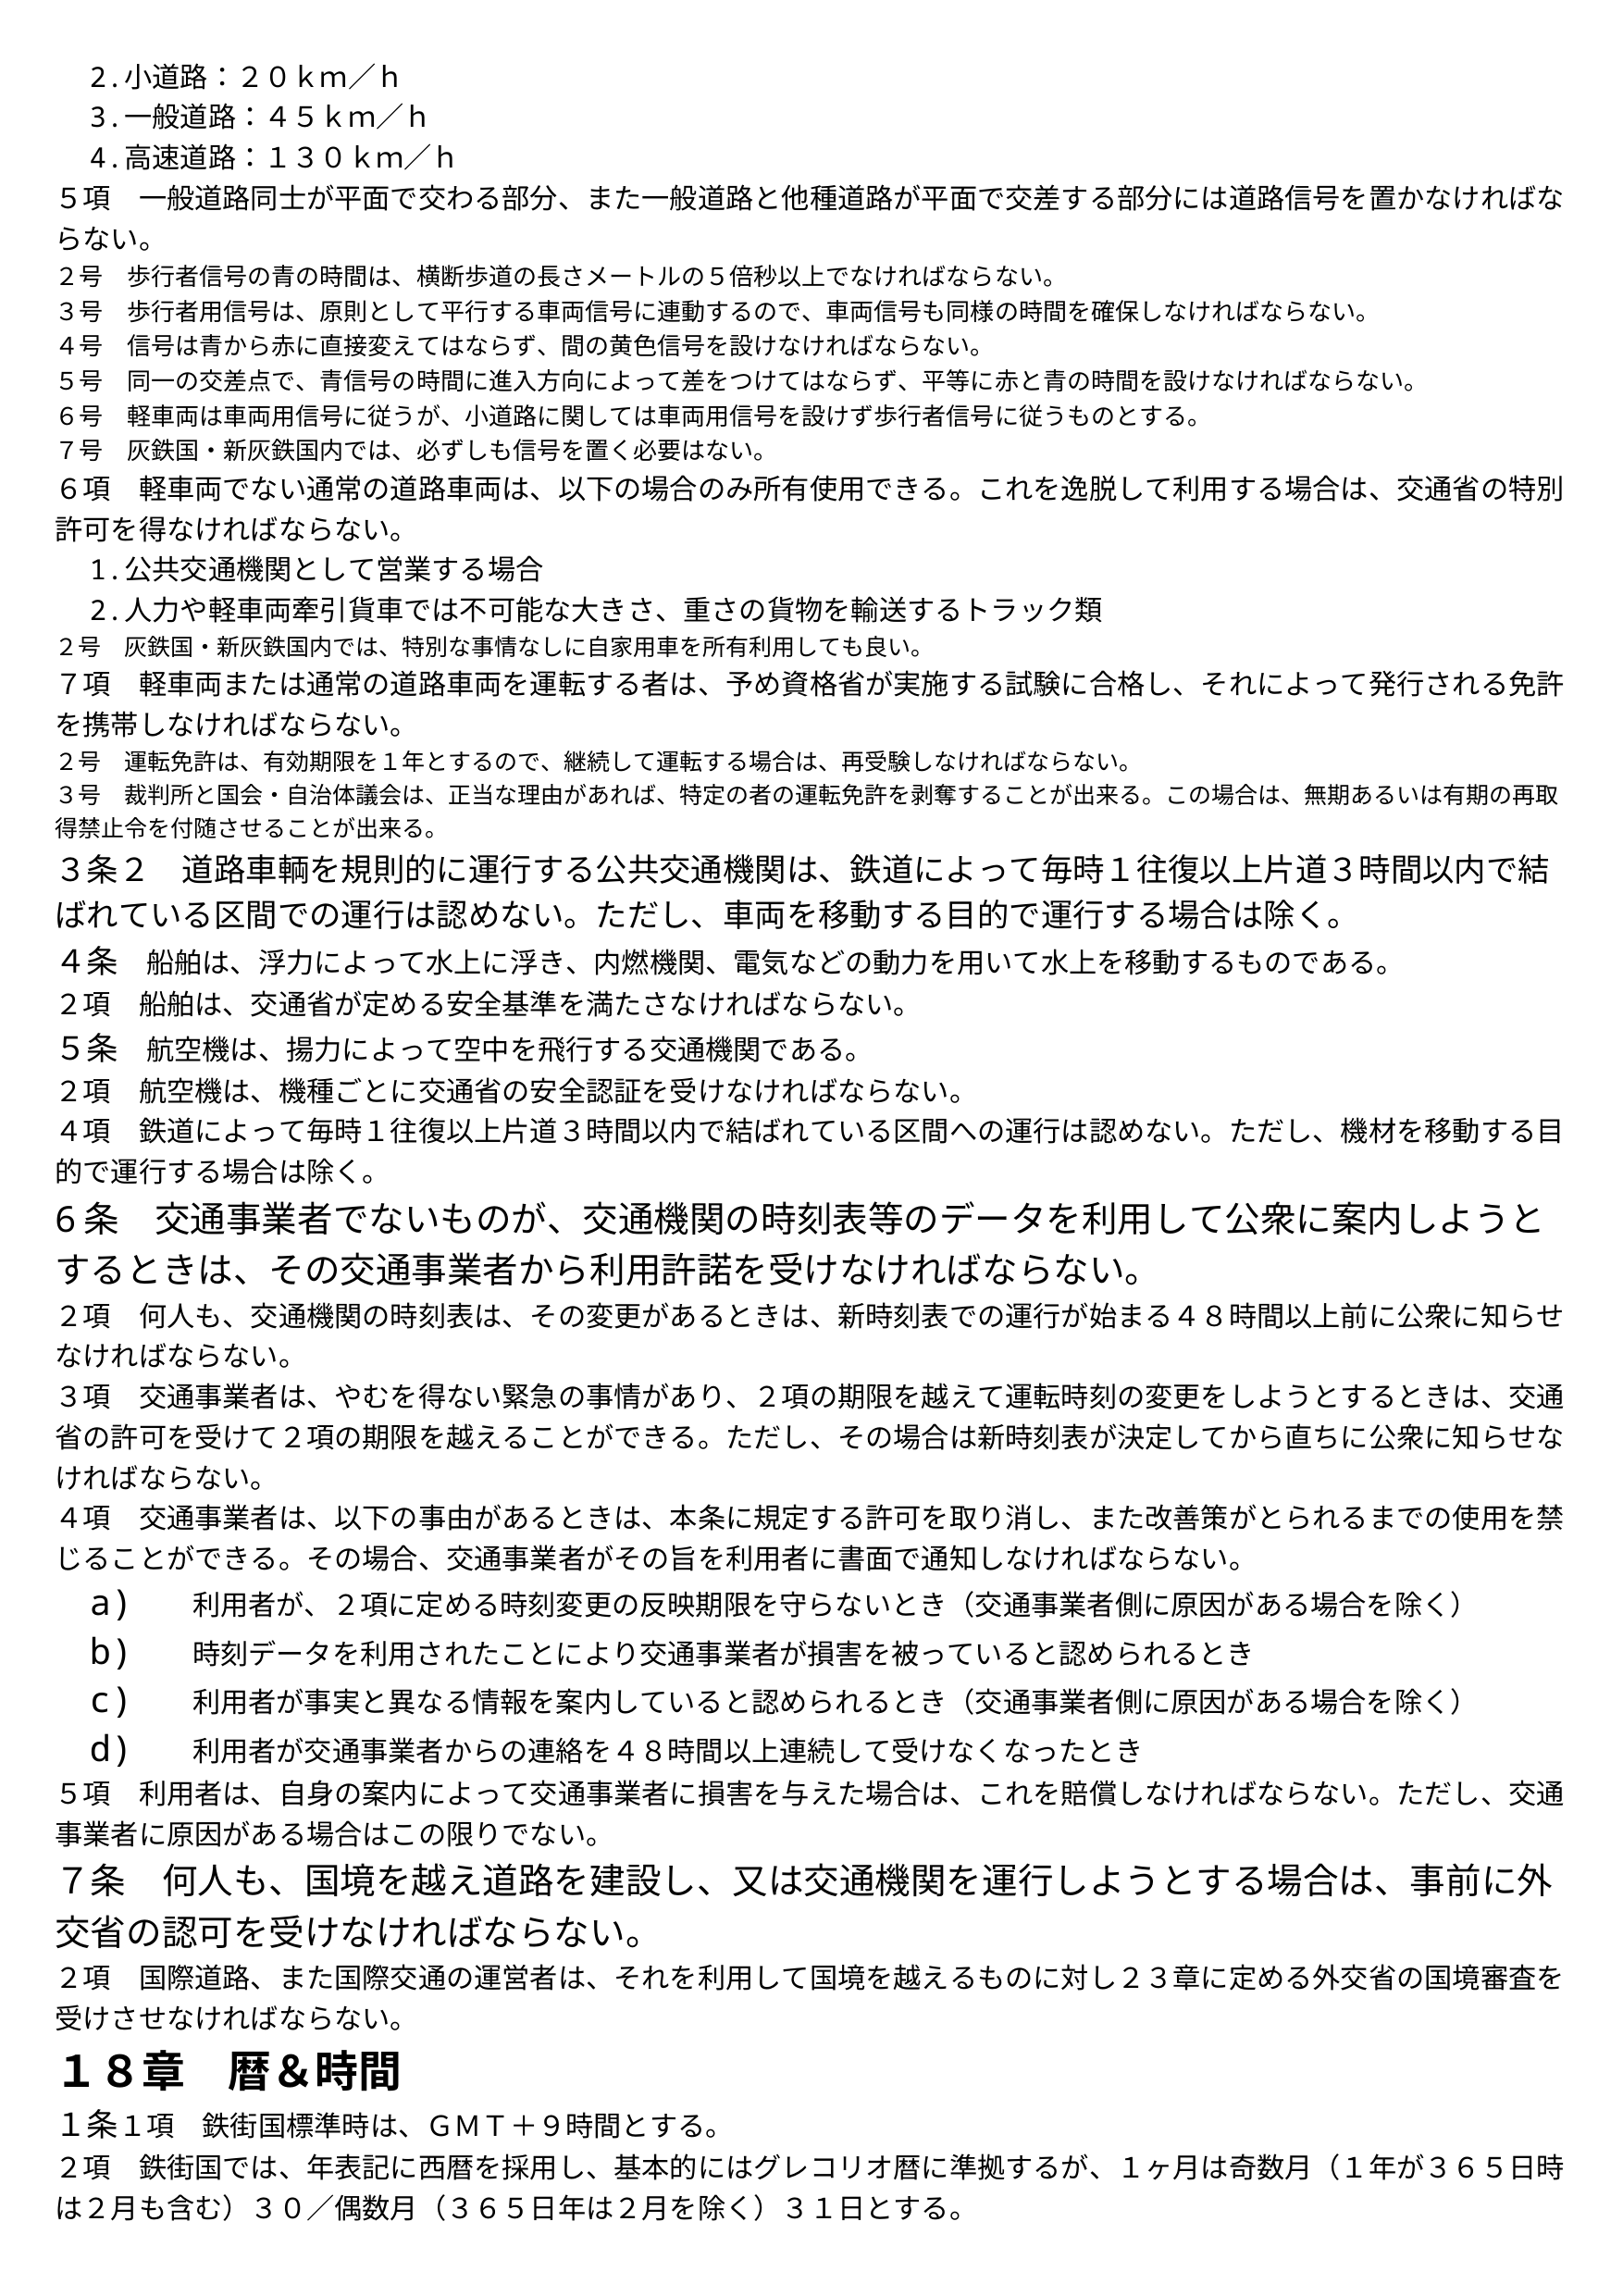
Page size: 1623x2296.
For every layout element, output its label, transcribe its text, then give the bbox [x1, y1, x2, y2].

text ４号 信号は青から赤に直接変えてはならず、間の黄色信号を設けなければならない。 [55, 327, 1568, 362]
text １８章 暦＆時間 [55, 2037, 1568, 2100]
text ４項 鉄道によって毎時１往復以上片道３時間以内で結ばれている区間への運行は認めない。ただし、機材を移動する目的で運行する場合は除く。 [55, 1110, 1568, 1190]
text 6条 交通事業者でないものが、交通機関の時刻表等のデータを利用して公衆に案内しようとするときは、その交通事業者から利用許諾を受けなければならない。 [55, 1190, 1568, 1294]
text ２号 運転免許は、有効期限を１年とするので、継続して運転する場合は、再受験しなければならない。 [55, 743, 1568, 776]
text ２項 国際道路、また国際交通の運営者は、それを利用して国境を越えるものに対し２３章に定める外交省の国境審査を受けさせなければならない。 [55, 1955, 1568, 2037]
text ７号 灰鉄国・新灰鉄国内では、必ずしも信号を置く必要はない。 [55, 432, 1568, 466]
text ２項 鉄街国では、年表記に西暦を採用し、基本的にはグレコリオ暦に準拠するが、１ヶ月は奇数月（１年が３６５日時は２月も含む）３０／偶数月（３６５日年は２月を除く）３１日とする。 [55, 2146, 1568, 2227]
list 小道路：２０ｋｍ／ｈ [90, 55, 1568, 95]
text ４項 交通事業者は、以下の事由があるときは、本条に規定する許可を取り消し、また改善策がとられるまでの使用を禁じることができる。その場合、交通事業者がその旨を利用者に書面で通知しなければならない。 [55, 1496, 1568, 1577]
text ５項 利用者は、自身の案内によって交通事業者に損害を与えた場合は、これを賠償しなければならない。ただし、交通事業者に原因がある場合はこの限りでない。 [55, 1771, 1568, 1853]
text ３項 交通事業者は、やむを得ない緊急の事情があり、２項の期限を越えて運転時刻の変更をしようとするときは、交通省の許可を受けて２項の期限を越えることができる。ただし、その場合は新時刻表が決定してから直ちに公衆に知らせなければならない。 [55, 1375, 1568, 1496]
list 時刻データを利用されたことにより交通事業者が損害を被っていると認められるとき [90, 1626, 1568, 1674]
text ２項 船舶は、交通省が定める安全基準を満たさなければならない。 [55, 982, 1568, 1023]
text ２号 灰鉄国・新灰鉄国内では、特別な事情なしに自家用車を所有利用しても良い。 [55, 628, 1568, 663]
text ５号 同一の交差点で、青信号の時間に進入方向によって差をつけてはならず、平等に赤と青の時間を設けなければならない。 [55, 362, 1568, 397]
text ２号 歩行者信号の青の時間は、横断歩道の長さメートルの５倍秒以上でなければならない。 [55, 257, 1568, 292]
text ５項 一般道路同士が平面で交わる部分、また一般道路と他種道路が平面で交差する部分には道路信号を置かなければならない。 [55, 177, 1568, 257]
text ７条 何人も、国境を越え道路を建設し、又は交通機関を運行しようとする場合は、事前に外交省の認可を受けなければならない。 [55, 1853, 1568, 1955]
text ２項 航空機は、機種ごとに交通省の安全認証を受けなければならない。 [55, 1069, 1568, 1110]
text １条１項 鉄街国標準時は、ＧＭＴ＋９時間とする。 [55, 2100, 1568, 2146]
text ７項 軽車両または通常の道路車両を運転する者は、予め資格省が実施する試験に合格し、それによって発行される免許を携帯しなければならない。 [55, 663, 1568, 743]
list 高速道路：１３０ｋｍ／ｈ [90, 136, 1568, 177]
text ３条２ 道路車輌を規則的に運行する公共交通機関は、鉄道によって毎時１往復以上片道３時間以内で結ばれている区間での運行は認めない。ただし、車両を移動する目的で運行する場合は除く。 [55, 844, 1568, 937]
text ６項 軽車両でない通常の道路車両は、以下の場合のみ所有使用できる。これを逸脱して利用する場合は、交通省の特別許可を得なければならない。 [55, 466, 1568, 548]
text ５条 航空機は、揚力によって空中を飛行する交通機関である。 [55, 1023, 1568, 1069]
text ３号 裁判所と国会・自治体議会は、正当な理由があれば、特定の者の運転免許を剥奪することが出来る。この場合は、無期あるいは有期の再取得禁止令を付随させることが出来る。 [55, 776, 1568, 844]
text ２項 何人も、交通機関の時刻表は、その変更があるときは、新時刻表での運行が始まる４８時間以上前に公衆に知らせなければならない。 [55, 1294, 1568, 1375]
list 一般道路：４５ｋｍ／ｈ [90, 95, 1568, 136]
list 公共交通機関として営業する場合 [90, 548, 1568, 589]
list 利用者が交通事業者からの連絡を４８時間以上連続して受けなくなったとき [90, 1723, 1568, 1771]
list 利用者が、２項に定める時刻変更の反映期限を守らないとき（交通事業者側に原因がある場合を除く） [90, 1577, 1568, 1626]
text ３号 歩行者用信号は、原則として平行する車両信号に連動するので、車両信号も同様の時間を確保しなければならない。 [55, 292, 1568, 327]
list 利用者が事実と異なる情報を案内していると認められるとき（交通事業者側に原因がある場合を除く） [90, 1674, 1568, 1723]
text ４条 船舶は、浮力によって水上に浮き、内燃機関、電気などの動力を用いて水上を移動するものである。 [55, 937, 1568, 982]
text ６号 軽車両は車両用信号に従うが、小道路に関しては車両用信号を設けず歩行者信号に従うものとする。 [55, 397, 1568, 432]
list 人力や軽車両牽引貨車では不可能な大きさ、重さの貨物を輸送するトラック類 [90, 589, 1568, 628]
